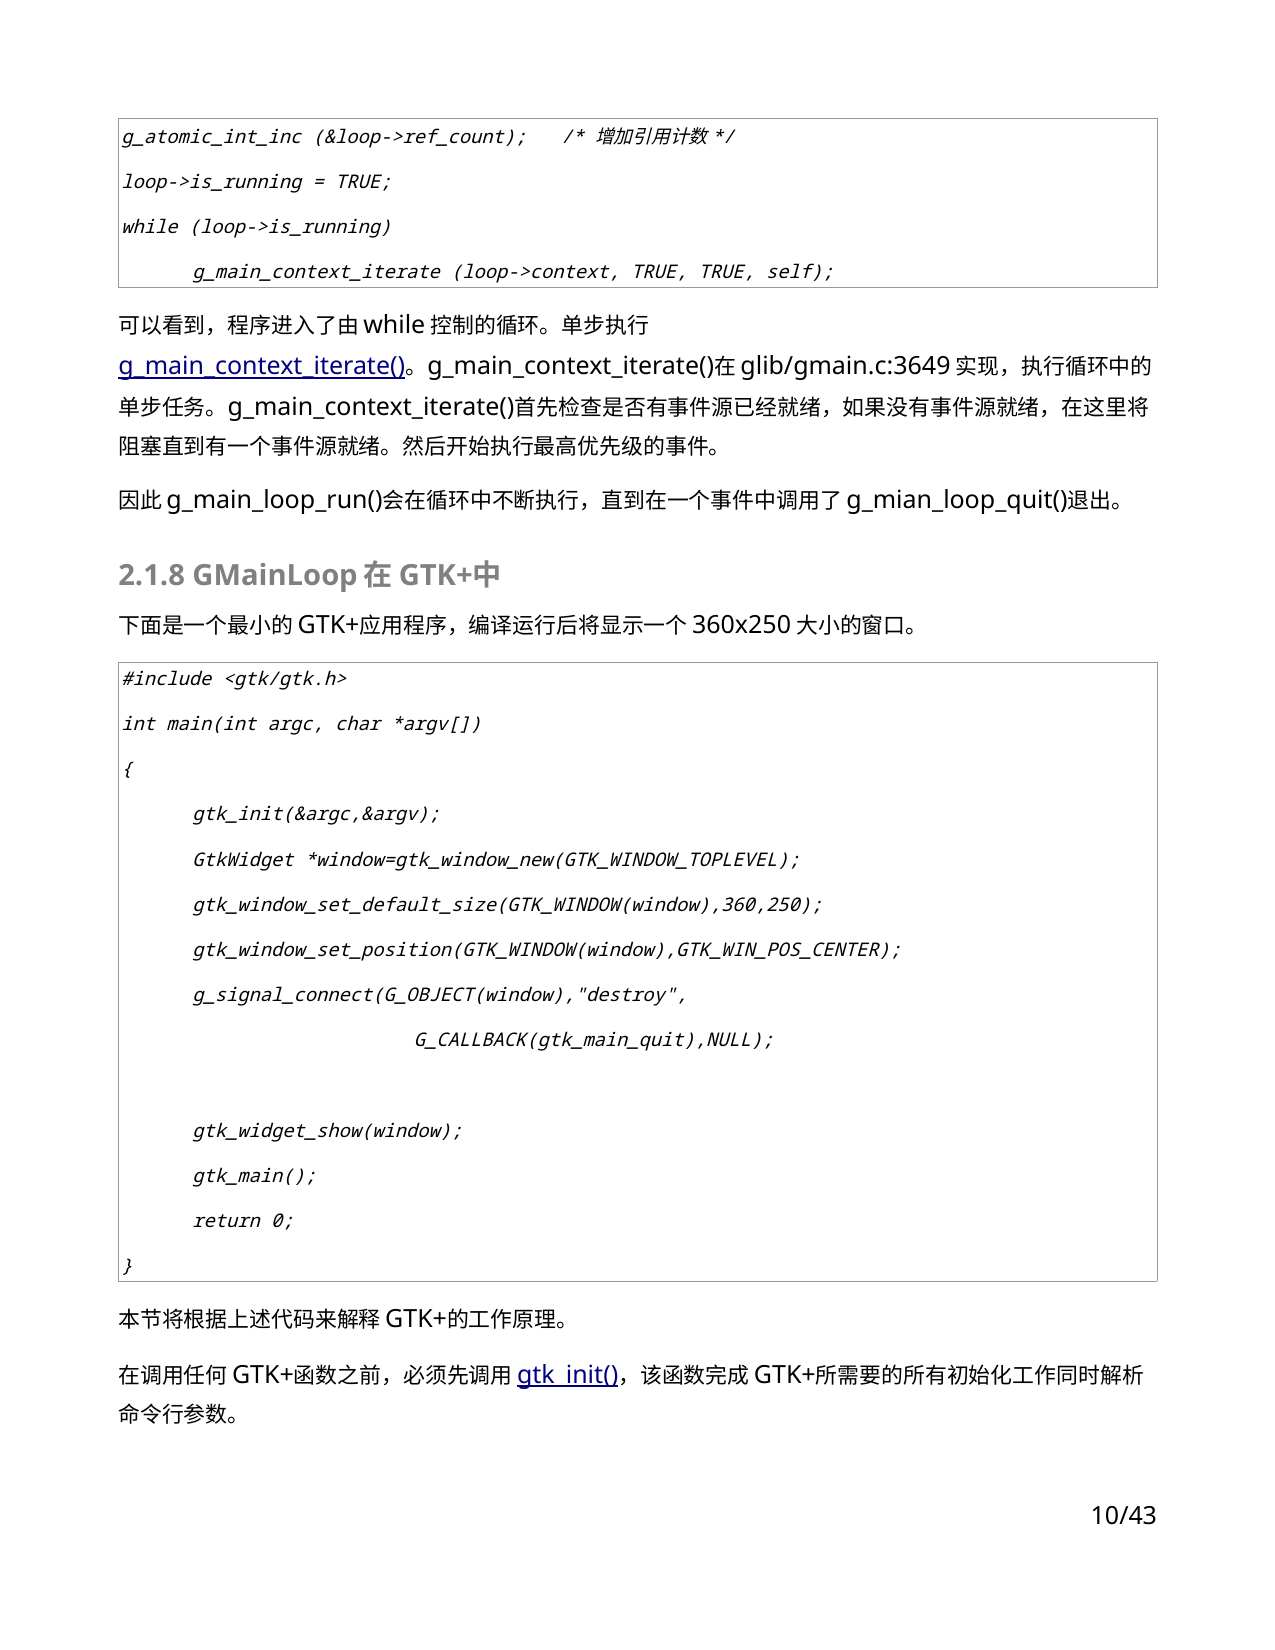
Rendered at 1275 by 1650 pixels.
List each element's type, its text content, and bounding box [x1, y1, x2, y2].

text 本节将根据上述代码来解释GTK+的工作原理。 [118, 1301, 1157, 1335]
text gtk_widget_show(window); [119, 1114, 1157, 1143]
text return 0; [119, 1204, 1157, 1233]
text g_main_context_iterate (loop->context, TRUE, TRUE, self); [119, 256, 1157, 287]
text gtk_window_set_default_size(GTK_WINDOW(window),360,250); [119, 888, 1157, 917]
text gtk_main(); [119, 1159, 1157, 1188]
text g_atomic_int_inc (&loop->ref_count); /* 增加引用计数 */ [119, 119, 1157, 148]
text { [119, 752, 1157, 781]
text gtk_init(&argc,&argv); [119, 798, 1157, 826]
text g_signal_connect(G_OBJECT(window),"destroy", [119, 978, 1157, 1007]
text loop->is_running = TRUE; [119, 165, 1157, 194]
subtitle 2.1.8 GMainLoop在GTK+中 [118, 552, 1157, 594]
text 可以看到，程序进入了由while控制的循环。单步执行g_main_context_iterate()。g_main_context_iterate()在glib/gmain.c:3649实现，执行循环中的单步任务。g_main_context_iterate()首先检查是否有事件源已经就绪，如果没有事件源就绪，在这里将阻塞直到有一个事件源就绪。然后开始执行最高优先级的事件。 [118, 307, 1157, 461]
text #include <gtk/gtk.h> [119, 663, 1157, 691]
text GtkWidget *window=gtk_window_new(GTK_WINDOW_TOPLEVEL); [119, 843, 1157, 871]
text G_CALLBACK(gtk_main_quit),NULL); [119, 1024, 1157, 1052]
text 下面是一个最小的GTK+应用程序，编译运行后将显示一个360x250大小的窗口。 [118, 607, 1157, 641]
text while (loop->is_running) [119, 211, 1157, 239]
text 因此g_main_loop_run()会在循环中不断执行，直到在一个事件中调用了g_mian_loop_quit()退出。 [118, 482, 1157, 516]
text gtk_window_set_position(GTK_WINDOW(window),GTK_WIN_POS_CENTER); [119, 933, 1157, 962]
text 在调用任何GTK+函数之前，必须先调用gtk_init()，该函数完成GTK+所需要的所有初始化工作同时解析命令行参数。 [118, 1357, 1157, 1428]
text int main(int argc, char *argv[]) [119, 707, 1157, 736]
text } [119, 1250, 1157, 1281]
